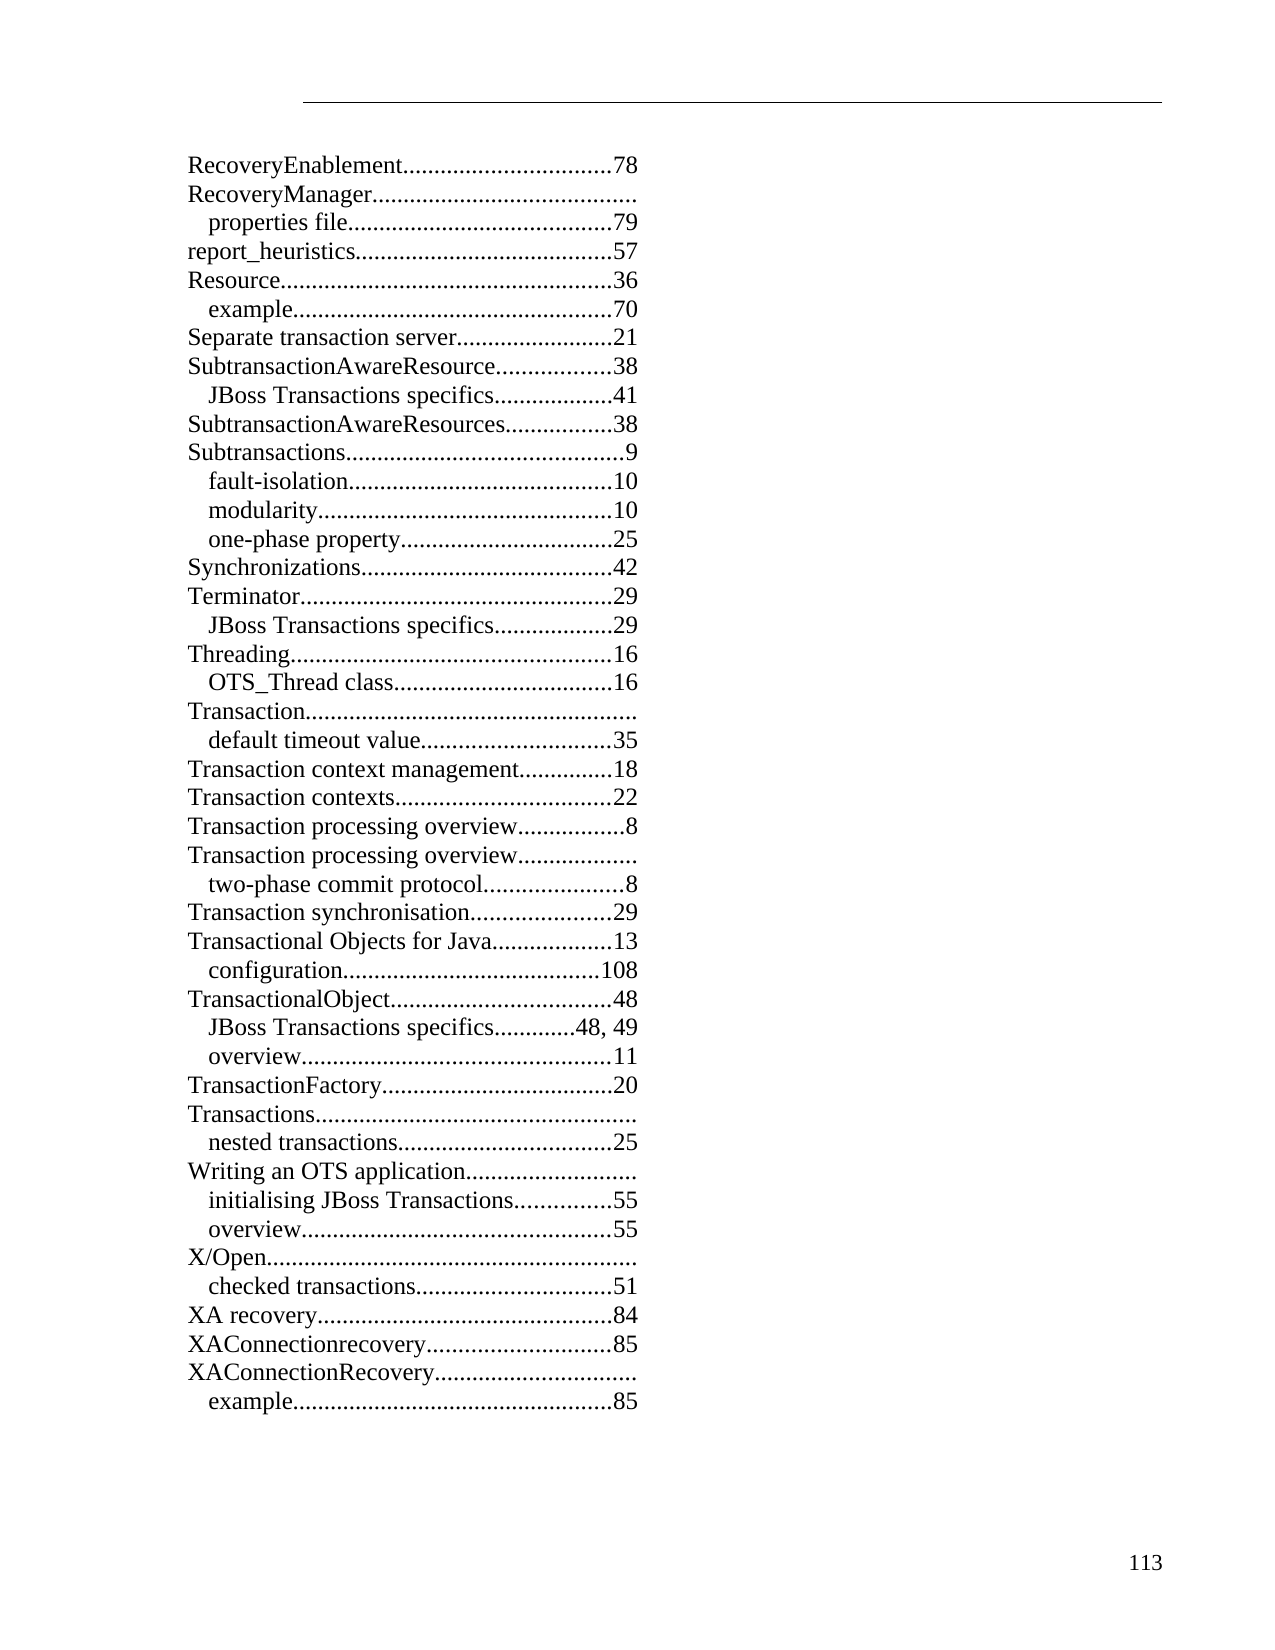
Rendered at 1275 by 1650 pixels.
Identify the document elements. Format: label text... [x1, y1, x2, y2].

text OTS_Thread class 16 [208, 667, 638, 696]
text JBoss Transactions specifics 41 [208, 380, 638, 409]
text Transaction contexts 22 [187, 782, 638, 811]
text report_heuristics 57 [187, 236, 638, 265]
text default timeout value 35 [208, 725, 638, 754]
text checked transactions 51 [208, 1271, 638, 1300]
text overview 11 [208, 1041, 638, 1070]
text modularity 10 [208, 495, 638, 524]
text properties file 79 [208, 207, 638, 236]
text fault-isolation 10 [208, 466, 638, 495]
text Transaction synchronisation 29 [187, 897, 638, 926]
text XA recovery 84 [187, 1300, 638, 1329]
text example 70 [208, 294, 638, 322]
text XAConnectionRecovery [187, 1357, 638, 1386]
text Separate transaction server 21 [187, 322, 638, 351]
text Resource 36 [187, 265, 638, 294]
text Synchronizations 42 [187, 552, 638, 581]
text RecoveryEnablement 78 [187, 150, 638, 179]
text Transaction [187, 696, 638, 725]
text Terminator 29 [187, 581, 638, 610]
text RecoveryManager [187, 179, 638, 207]
text Subtransactions 9 [187, 437, 638, 466]
text JBoss Transactions specifics 29 [208, 610, 638, 639]
text XAConnectionrecovery 85 [187, 1329, 638, 1357]
text SubtransactionAwareResource 38 [187, 351, 638, 380]
text TransactionFactory 20 [187, 1070, 638, 1099]
text Threading 16 [187, 639, 638, 667]
text Transaction processing overview 8 [187, 811, 638, 840]
text Transactions [187, 1099, 638, 1127]
text Writing an OTS application [187, 1156, 638, 1185]
text Transaction context management 18 [187, 754, 638, 782]
text SubtransactionAwareResources 38 [187, 409, 638, 437]
text nested transactions 25 [208, 1127, 638, 1156]
text overview 55 [208, 1214, 638, 1242]
text TransactionalObject 48 [187, 984, 638, 1012]
text JBoss Transactions specifics 48, 49 [208, 1012, 638, 1041]
text configuration 108 [208, 955, 638, 984]
text initialising JBoss Transactions 55 [208, 1185, 638, 1214]
text example 85 [208, 1386, 638, 1415]
text Transaction processing overview [187, 840, 638, 869]
text one-phase property 25 [208, 524, 638, 552]
text two-phase commit protocol 8 [208, 869, 638, 897]
text X/Open [187, 1242, 638, 1271]
text Transactional Objects for Java 13 [187, 926, 638, 955]
